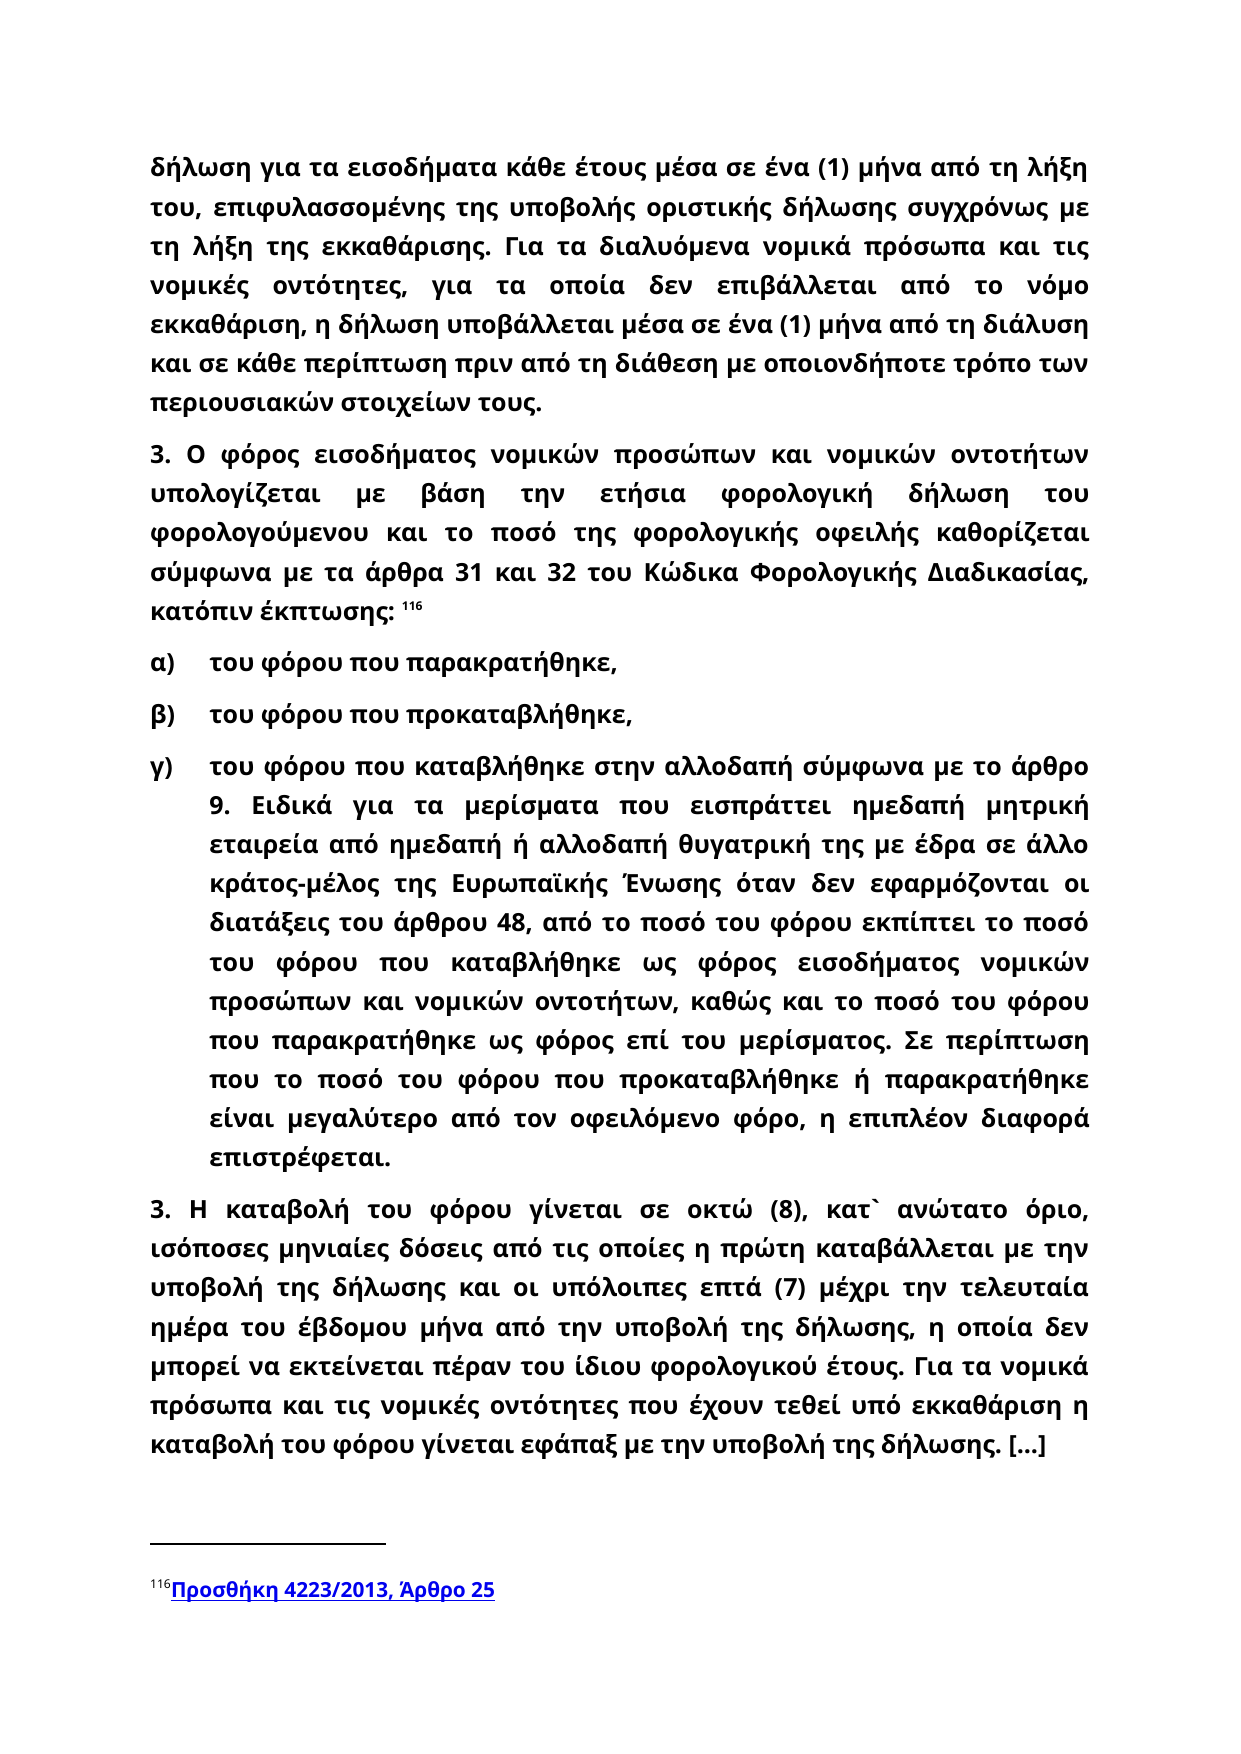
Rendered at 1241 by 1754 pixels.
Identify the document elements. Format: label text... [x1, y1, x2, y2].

text 3. Η καταβολή του φόρου γίνεται σε οκτώ (8), κατ` ανώτατο όριο, ισόποσες μηνιαίες δόσεις από τις οποίες η πρώτη καταβάλλεται με την υποβολή της δήλωσης και οι υπόλοιπες επτά (7) μέχρι την τελευταία ημέρα του έβδομου μήνα από την υποβολή της δήλωσης, η οποία δεν μπορεί να εκτείνεται πέραν του ίδιου φορολογικού έτους. Για τα νομικά πρόσωπα και τις νομικές οντότητες που έχουν τεθεί υπό εκκαθάριση η καταβολή του φόρου γίνεται εφάπαξ με την υποβολή της δήλωσης. [...] [150, 1192, 1090, 1461]
text 3. Ο φόρος εισοδήματος νομικών προσώπων και νομικών οντοτήτων υπολογίζεται με βάση την ετήσια φορολογική δήλωση του φορολογούμενου και το ποσό της φορολογικής οφειλής καθορίζεται σύμφωνα με τα άρθρα 31 και 32 του Κώδικα Φορολογικής Διαδικασίας, κατόπιν έκπτωσης: [150, 437, 1090, 627]
list β) του φόρου που προκαταβλήθηκε, [150, 697, 1090, 731]
list γ) του φόρου που καταβλήθηκε στην αλλοδαπή σύμφωνα με το άρθρο 9. Ειδικά για τα μερίσματα που εισπράττει ημεδαπή μητρική εταιρεία από ημεδαπή ή αλλοδαπή θυγατρική της με έδρα σε άλλο κράτος-μέλος της Ευρωπαϊκής Ένωσης όταν δεν εφαρμόζονται οι διατάξεις του άρθρου 48, από το ποσό του φόρου εκπίπτει το ποσό του φόρου που καταβλήθηκε ως φόρος εισοδήματος νομικών προσώπων και νομικών οντοτήτων, καθώς και το ποσό του φόρου που παρακρατήθηκε ως φόρος επί του μερίσματος. Σε περίπτωση που το ποσό του φόρου που προκαταβλήθηκε ή παρακρατήθηκε είναι μεγαλύτερο από τον οφειλόμενο φόρο, η επιπλέον διαφορά επιστρέφεται. [150, 748, 1090, 1174]
text δήλωση για τα εισοδήματα κάθε έτους μέσα σε ένα (1) μήνα από τη λήξη του, επιφυλασσομένης της υποβολής οριστικής δήλωσης συγχρόνως με τη λήξη της εκκαθάρισης. Για τα διαλυόμενα νομικά πρόσωπα και τις νομικές οντότητες, για τα οποία δεν επιβάλλεται από το νόμο εκκαθάριση, η δήλωση υποβάλλεται μέσα σε ένα (1) μήνα από τη διάλυση και σε κάθε περίπτωση πριν από τη διάθεση με οποιονδήποτε τρόπο των περιουσιακών στοιχείων τους. [150, 150, 1090, 419]
text Προσθήκη 4223/2013, Άρθρο 25 [150, 1576, 1090, 1604]
list α) του φόρου που παρακρατήθηκε, [150, 645, 1090, 679]
